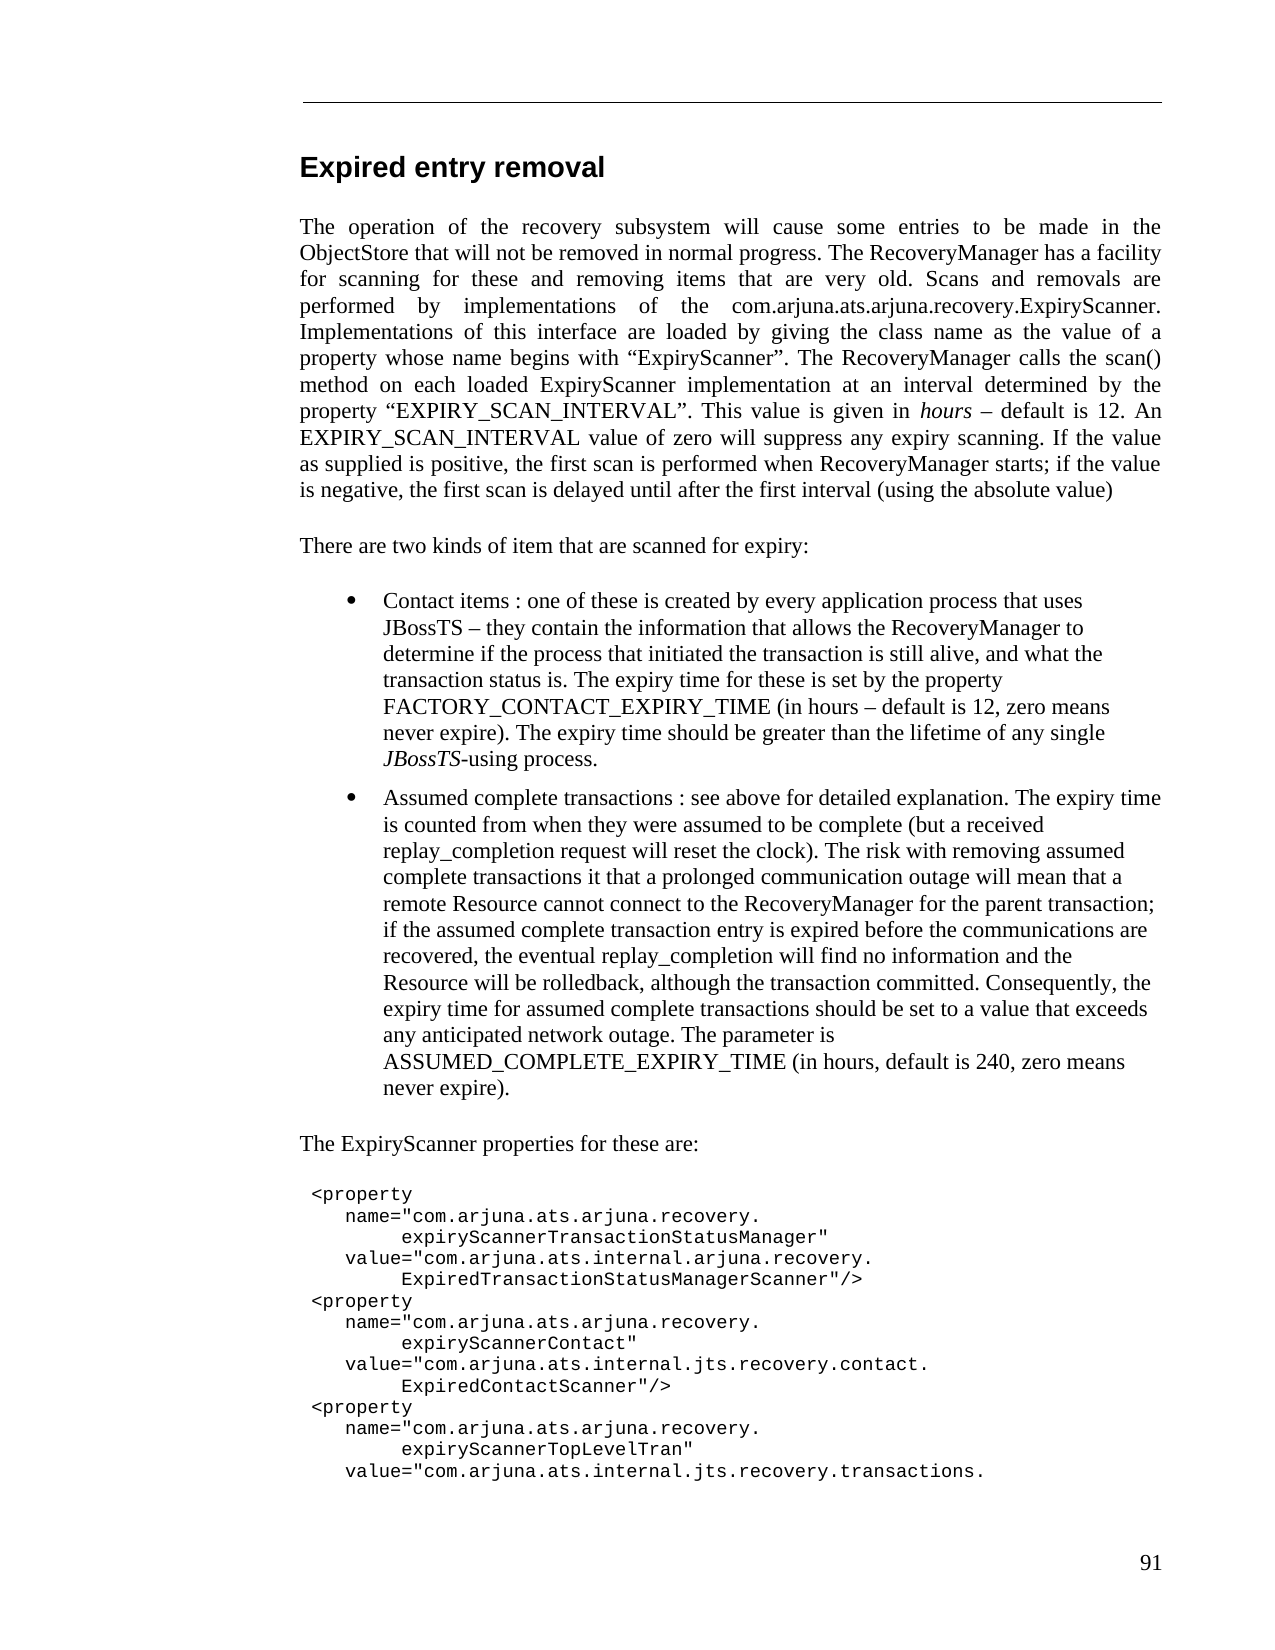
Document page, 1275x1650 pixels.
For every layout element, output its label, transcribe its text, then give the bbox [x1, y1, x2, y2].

text ExpiredContactScanner"/> [187, 1376, 1162, 1398]
list Contact items : one of these is created by every application process that uses JBossTS – they contain the information that allows the RecoveryManager to determine if the process that initiated the transaction is still alive, and what the transaction status is. The expiry time for these is set by the property FACTORY_CONTACT_EXPIRY_TIME (in hours – default is 12, zero means never expire). The expiry time should be greater than the lifetime of any single JBossTS-using process. [347, 587, 1162, 772]
text value="com.arjuna.ats.internal.jts.recovery.transactions. [187, 1461, 1162, 1483]
text <property [311, 1185, 1162, 1206]
text value="com.arjuna.ats.internal.arjuna.recovery. [311, 1249, 1162, 1270]
text name="com.arjuna.ats.arjuna.recovery. [311, 1206, 1162, 1228]
text The operation of the recovery subsystem will cause some entries to be made in the ObjectStore that will not be removed in normal progress. The RecoveryManager has a facility for scanning for these and removing items that are very old. Scans and removals are performed by implementations of the com.arjuna.ats.arjuna.recovery.ExpiryScanner. Implementations of this interface are loaded by giving the class name as the value of a property whose name begins with “ExpiryScanner”. The RecoveryManager calls the scan() method on each loaded ExpiryScanner implementation at an interval determined by the property “EXPIRY_SCAN_INTERVAL”. This value is given in hours – default is 12. An EXPIRY_SCAN_INTERVAL value of zero will suppress any expiry scanning. If the value as supplied is positive, the first scan is performed when RecoveryManager starts; if the value is negative, the first scan is delayed until after the first interval (using the absolute value) [299, 213, 1162, 503]
text value="com.arjuna.ats.internal.jts.recovery.contact. [187, 1355, 1162, 1376]
text name="com.arjuna.ats.arjuna.recovery. [311, 1313, 1162, 1334]
text expiryScannerContact" [311, 1334, 1162, 1355]
text ExpiredTransactionStatusManagerScanner"/> [311, 1270, 1162, 1291]
list Assumed complete transactions : see above for detailed explanation. The expiry time is counted from when they were assumed to be complete (but a received replay_completion request will reset the clock). The risk with removing assumed complete transactions it that a prolonged communication outage will mean that a remote Resource cannot connect to the RecoveryManager for the parent transaction; if the assumed complete transaction entry is expired before the communications are recovered, the eventual replay_completion will find no information and the Resource will be rolledback, although the transaction committed. Consequently, the expiry time for assumed complete transactions should be set to a value that exceeds any anticipated network outage. The parameter is ASSUMED_COMPLETE_EXPIRY_TIME (in hours, default is 240, zero means never expire). [347, 784, 1162, 1101]
text name="com.arjuna.ats.arjuna.recovery. [311, 1419, 1162, 1440]
text The ExpiryScanner properties for these are: [299, 1130, 1162, 1156]
text expiryScannerTopLevelTran" [311, 1440, 1162, 1461]
text There are two kinds of item that are scanned for expiry: [299, 532, 1162, 558]
subtitle Expired entry removal [187, 150, 1162, 183]
text expiryScannerTransactionStatusManager" [311, 1228, 1162, 1249]
text <property [311, 1398, 1162, 1419]
text <property [311, 1291, 1162, 1313]
